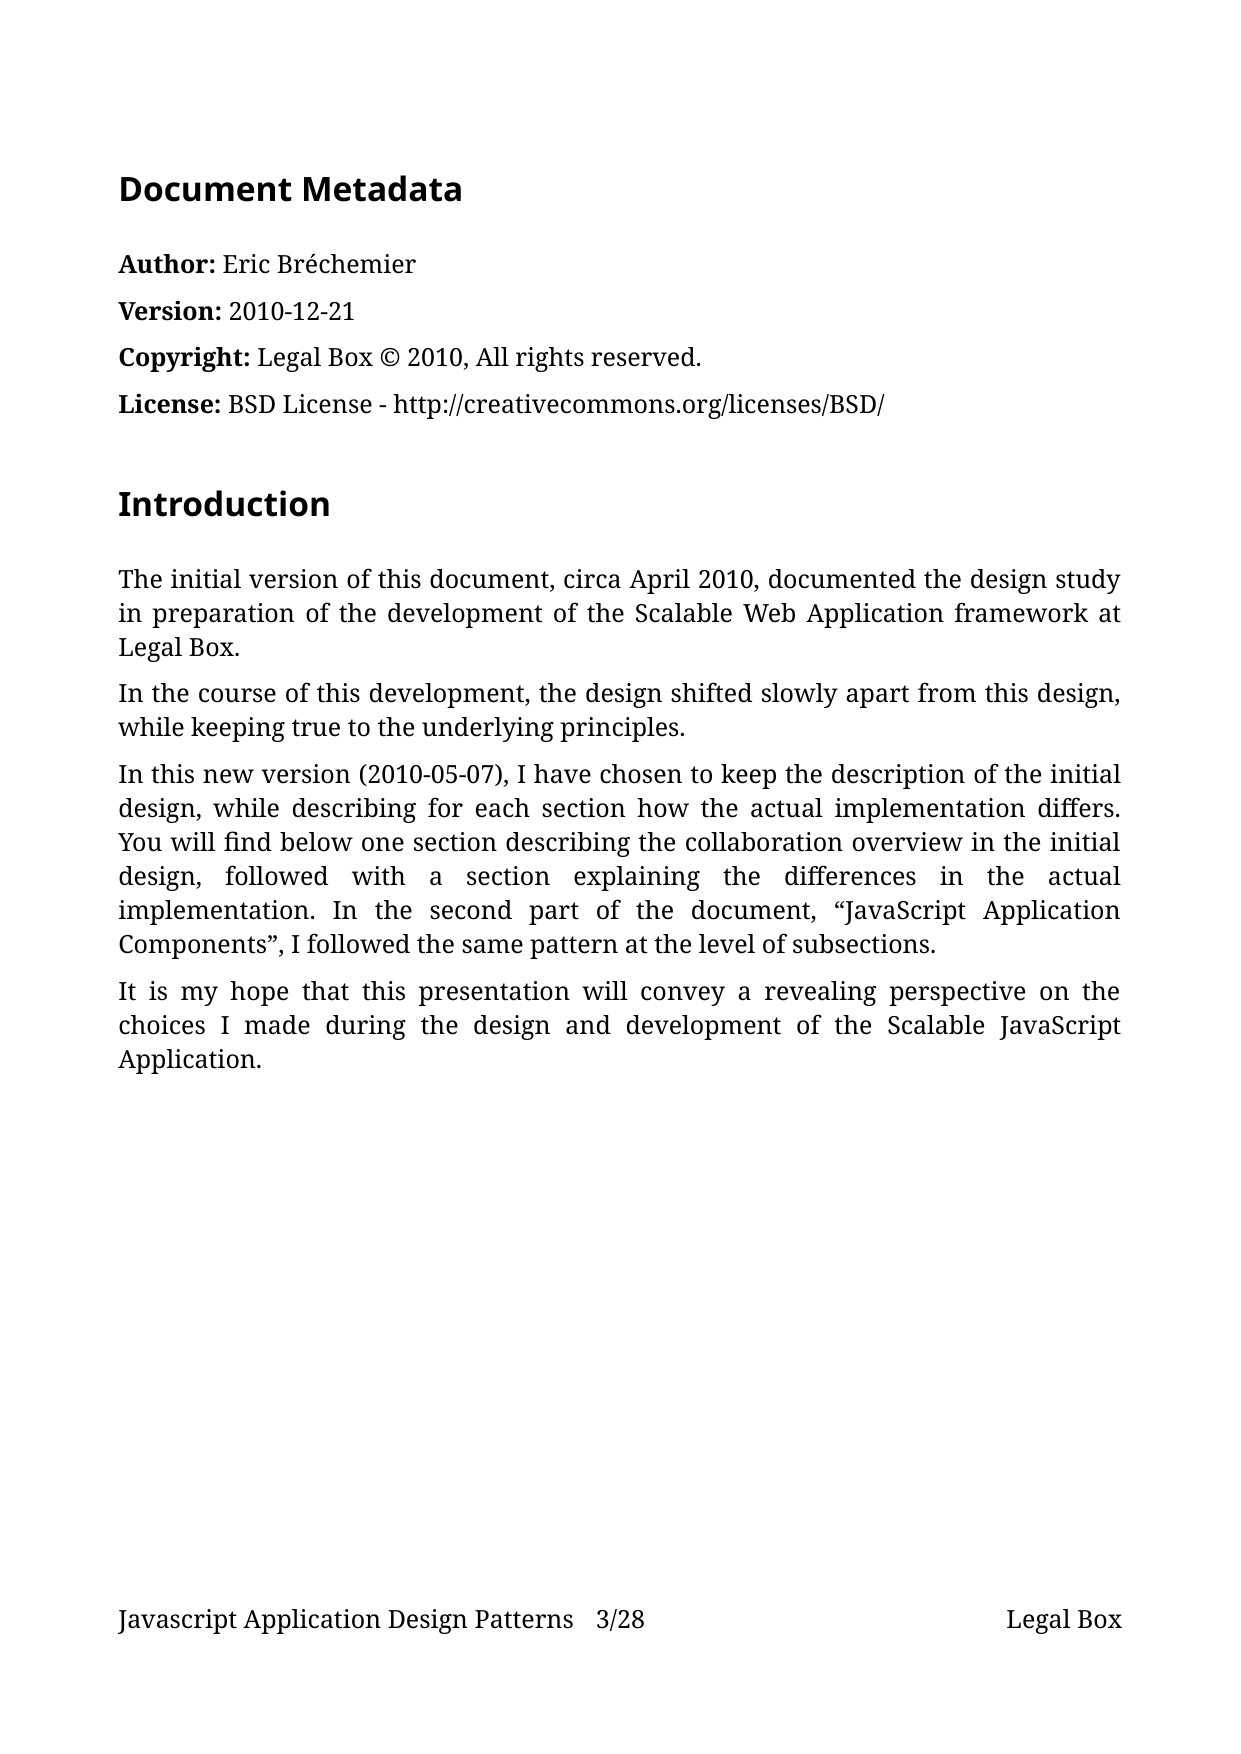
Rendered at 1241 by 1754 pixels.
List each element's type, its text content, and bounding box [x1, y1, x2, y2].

text In this new version (2010-05-07), I have chosen to keep the description of the initial design, while describing for each section how the actual implementation differs. You will find below one section describing the collaboration overview in the initial design, followed with a section explaining the differences in the actual implementation. In the second part of the document, “JavaScript Application Components”, I followed the same pattern at the level of subsections. [118, 757, 1122, 961]
text It is my hope that this presentation will convey a revealing perspective on the choices I made during the design and development of the Scalable JavaScript Application. [118, 973, 1122, 1076]
text Version: 2010-12-21 [118, 293, 1122, 327]
subtitle Introduction [118, 480, 1122, 526]
text Copyright: Legal Box © 2010, All rights reserved. [118, 340, 1122, 374]
text Author: Eric Bréchemier [118, 247, 1122, 281]
text License: BSD License - http://creativecommons.org/licenses/BSD/ [118, 386, 1122, 420]
text The initial version of this document, circa April 2010, documented the design study in preparation of the development of the Scalable Web Application framework at Legal Box. [118, 561, 1122, 663]
subtitle Document Metadata [118, 165, 1122, 211]
text In the course of this development, the design shifted slowly apart from this design, while keeping true to the underlying principles. [118, 676, 1122, 744]
